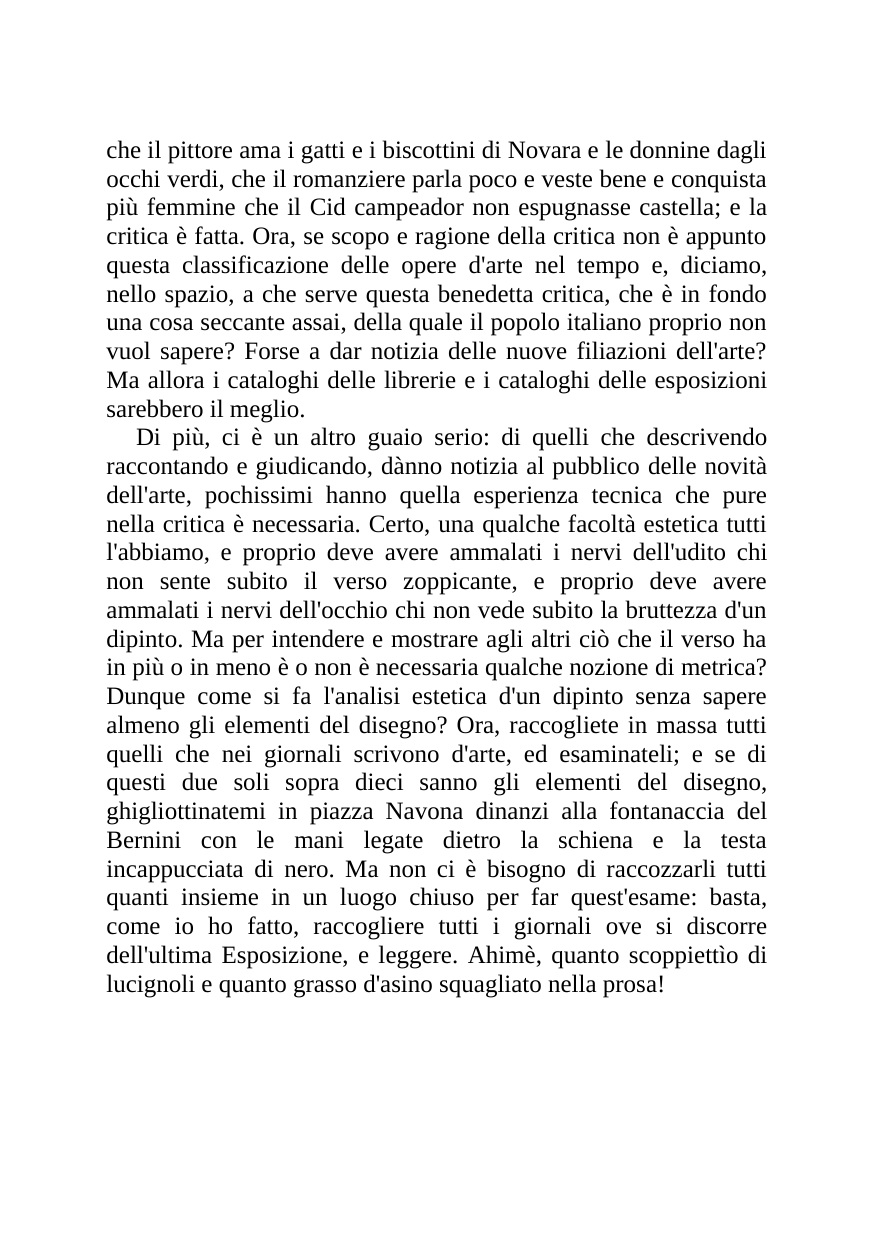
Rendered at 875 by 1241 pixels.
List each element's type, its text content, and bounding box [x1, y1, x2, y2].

text che il pittore ama i gatti e i biscottini di Novara e le donnine dagli occhi verdi, che il romanziere parla poco e veste bene e conquista più femmine che il Cid campeador non espugnasse castella; e la critica è fatta. Ora, se scopo e ragione della critica non è appunto questa classificazione delle opere d'arte nel tempo e, diciamo, nello spazio, a che serve questa benedetta critica, che è in fondo una cosa seccante assai, della quale il popolo italiano proprio non vuol sapere? Forse a dar notizia delle nuove filiazioni dell'arte? Ma allora i cataloghi delle librerie e i cataloghi delle esposizioni sarebbero il meglio. [106, 135, 768, 422]
text Di più, ci è un altro guaio serio: di quelli che descrivendo raccontando e giudicando, dànno notizia al pubblico delle novità dell'arte, pochissimi hanno quella esperienza tecnica che pure nella critica è necessaria. Certo, una qualche facoltà estetica tutti l'abbiamo, e proprio deve avere ammalati i nervi dell'udito chi non sente subito il verso zoppicante, e proprio deve avere ammalati i nervi dell'occhio chi non vede subito la bruttezza d'un dipinto. Ma per intendere e mostrare agli altri ciò che il verso ha in più o in meno è o non è necessaria qualche nozione di metrica? Dunque come si fa l'analisi estetica d'un dipinto senza sapere almeno gli elementi del disegno? Ora, raccogliete in massa tutti quelli che nei giornali scrivono d'arte, ed esaminateli; e se di questi due soli sopra dieci sanno gli elementi del disegno, ghigliottinatemi in piazza Navona dinanzi alla fontanaccia del Bernini con le mani legate dietro la schiena e la testa incappucciata di nero. Ma non ci è bisogno di raccozzarli tutti quanti insieme in un luogo chiuso per far quest'esame: basta, come io ho fatto, raccogliere tutti i giornali ove si discorre dell'ultima Esposizione, e leggere. Ahimè, quanto scoppiettìo di lucignoli e quanto grasso d'asino squagliato nella prosa! [106, 422, 768, 997]
